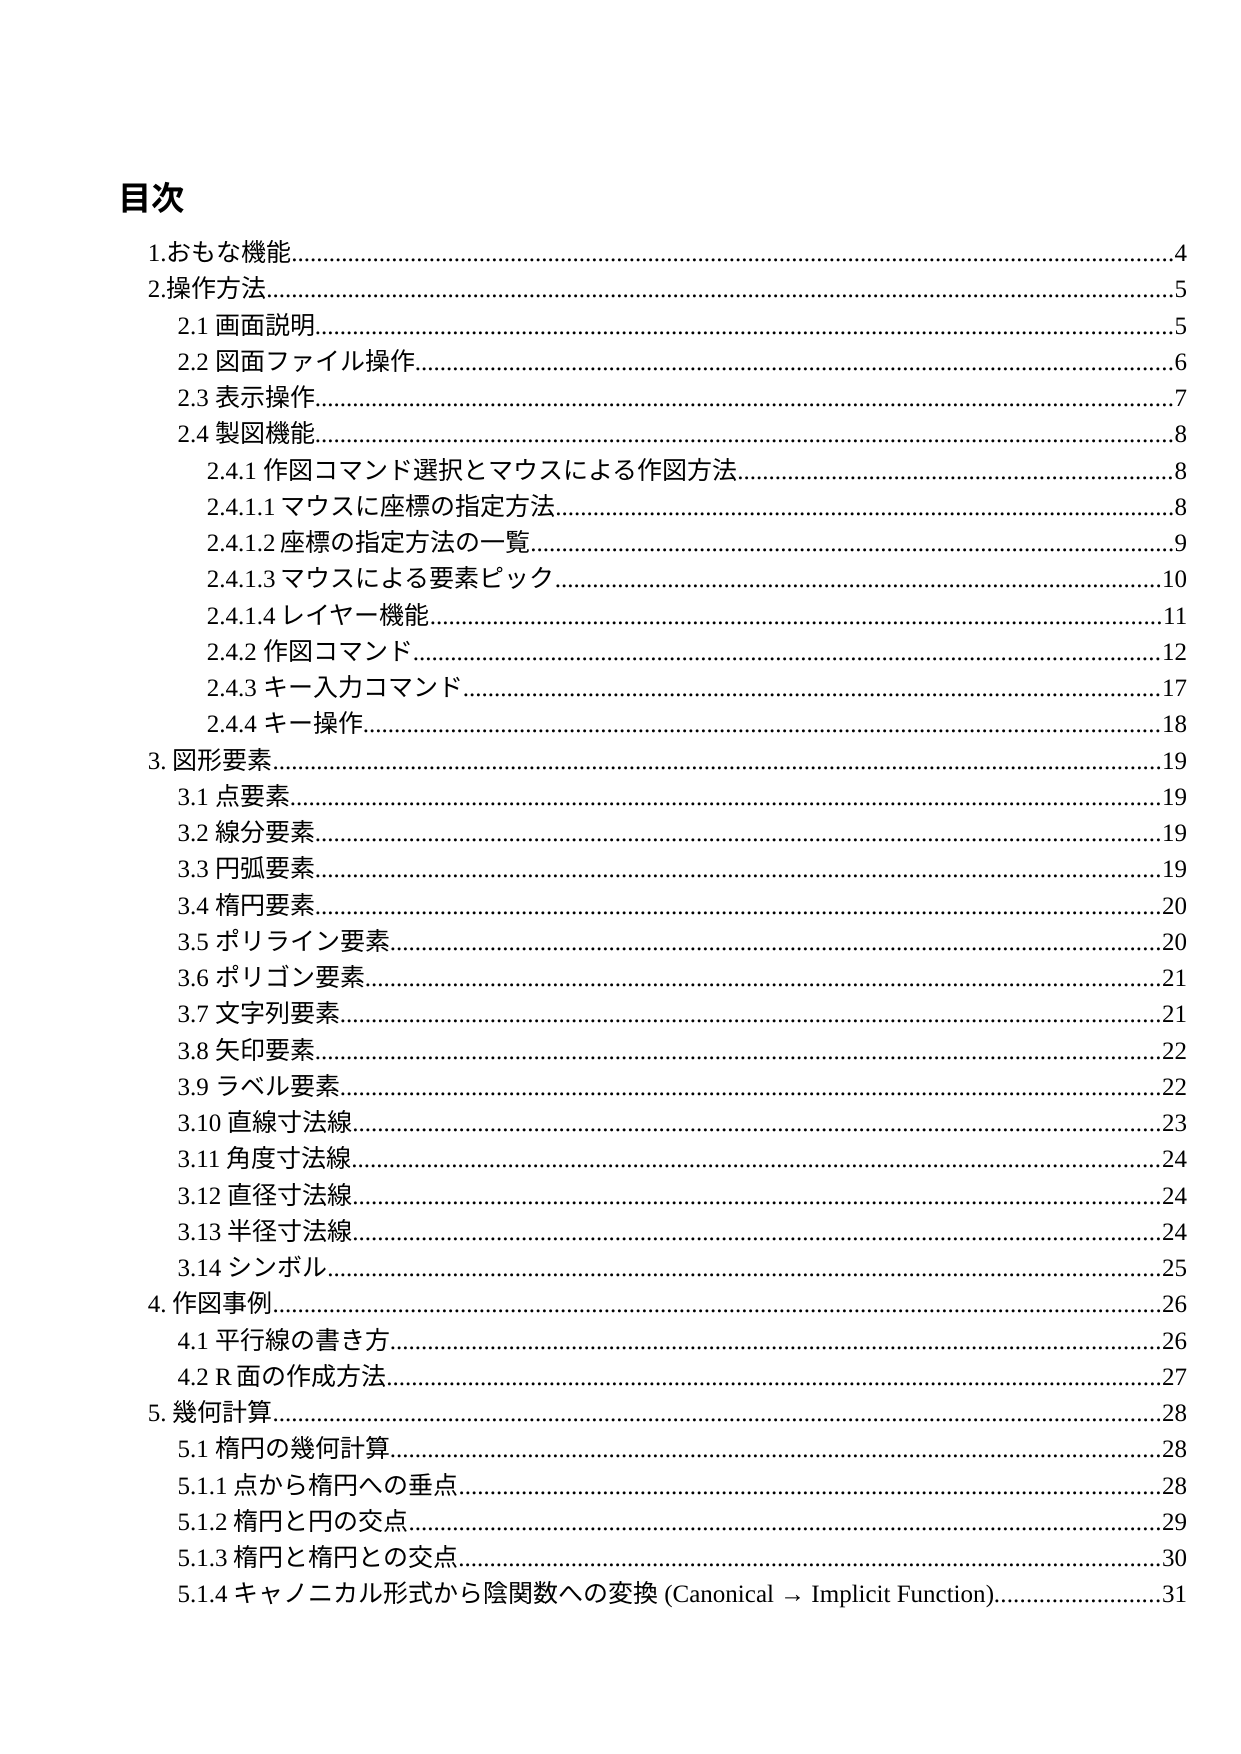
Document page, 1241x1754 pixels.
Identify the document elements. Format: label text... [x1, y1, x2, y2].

text 3.10 直線寸法線 23 [177, 1103, 1187, 1139]
text 2.4.1.4レイヤー機能 11 [207, 595, 1187, 631]
text 3.5 ポリライン要素 20 [177, 921, 1187, 958]
text 3.9 ラベル要素 22 [177, 1066, 1187, 1103]
text 2.4.1.3マウスによる要素ピック 10 [207, 559, 1187, 595]
text 5.1.4 キャノニカル形式から陰関数への変換 (Canonical → Implicit Function) 31 [177, 1574, 1187, 1610]
text 3.8 矢印要素 22 [177, 1030, 1187, 1066]
text 2.4.1.1マウスに座標の指定方法 8 [207, 486, 1187, 523]
text 3.13 半径寸法線 24 [177, 1211, 1187, 1248]
text 2.4.4 キー操作 18 [207, 704, 1187, 740]
text 3.7 文字列要素 21 [177, 994, 1187, 1030]
text 4.1 平行線の書き方 26 [177, 1320, 1187, 1356]
text 5.1 楕円の幾何計算 28 [177, 1429, 1187, 1465]
text 3.3 円弧要素 19 [177, 849, 1187, 885]
text 3.12 直径寸法線 24 [177, 1175, 1187, 1211]
text 3.11 角度寸法線 24 [177, 1139, 1187, 1175]
text 1.おもな機能 4 [148, 233, 1187, 269]
text 2.3 表示操作 7 [177, 378, 1187, 414]
text 2.4 製図機能 8 [177, 414, 1187, 450]
text 5. 幾何計算 28 [148, 1393, 1187, 1429]
text 3.4 楕円要素 20 [177, 885, 1187, 921]
text 5.1.2 楕円と円の交点 29 [177, 1501, 1187, 1538]
text 3. 図形要素 19 [148, 740, 1187, 776]
text 2.4.3 キー入力コマンド 17 [207, 668, 1187, 704]
text 4. 作図事例 26 [148, 1284, 1187, 1320]
text 3.6 ポリゴン要素 21 [177, 958, 1187, 994]
text 2.2 図面ファイル操作 6 [177, 341, 1187, 378]
text 5.1.3 楕円と楕円との交点 30 [177, 1538, 1187, 1574]
text 2.操作方法 5 [148, 269, 1187, 305]
text 3.2 線分要素 19 [177, 813, 1187, 849]
text 2.4.1 作図コマンド選択とマウスによる作図方法 8 [207, 450, 1187, 486]
text 2.1 画面説明 5 [177, 305, 1187, 341]
text 4.2 R面の作成方法 27 [177, 1356, 1187, 1393]
text 2.4.1.2座標の指定方法の一覧 9 [207, 523, 1187, 559]
text 3.14 シンボル 25 [177, 1248, 1187, 1284]
text 5.1.1 点から楕円への垂点 28 [177, 1465, 1187, 1501]
text 3.1 点要素 19 [177, 776, 1187, 813]
text 2.4.2 作図コマンド 12 [207, 631, 1187, 668]
subtitle 目次 [118, 172, 1187, 220]
